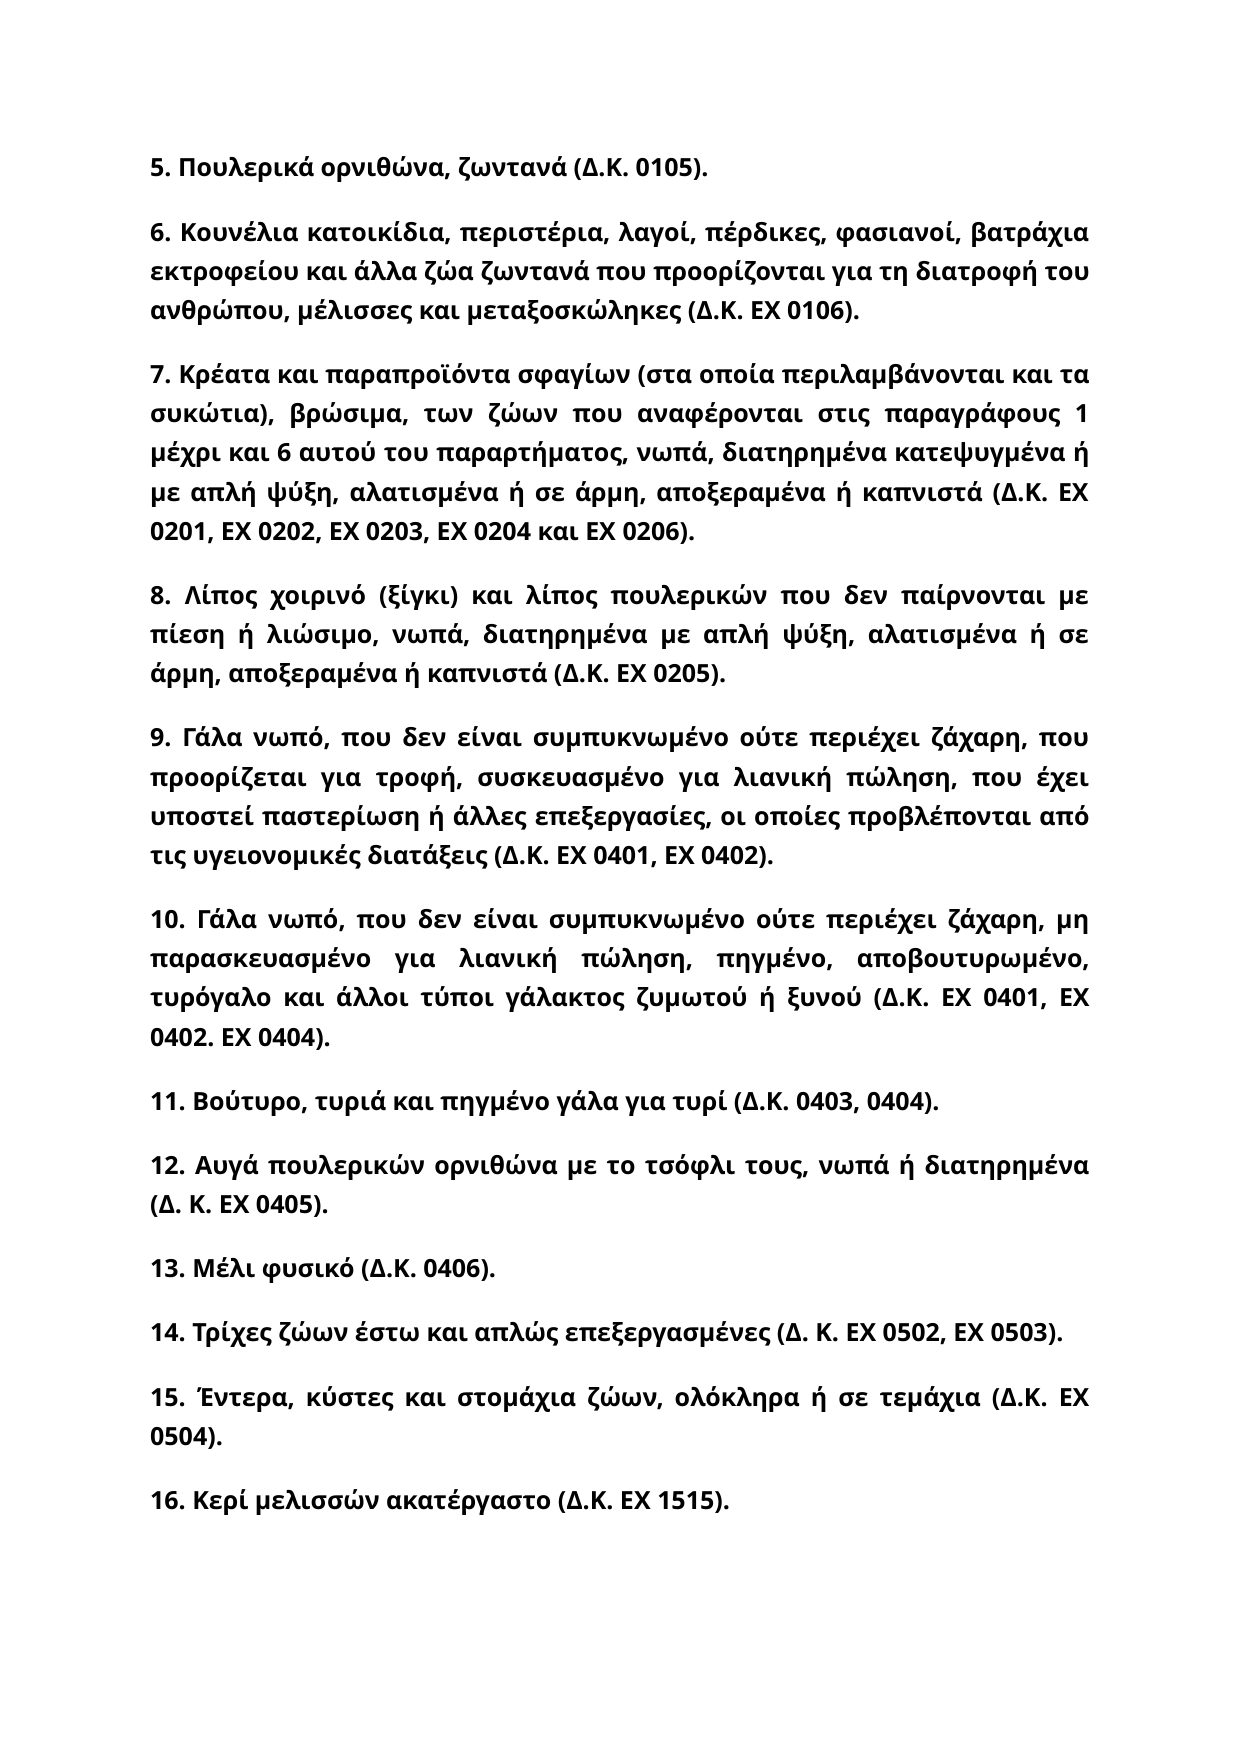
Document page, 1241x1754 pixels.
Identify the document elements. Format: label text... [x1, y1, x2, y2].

text 5. Πουλερικά ορνιθώνα, ζωντανά (Δ.Κ. 0105). [150, 150, 1090, 184]
text 9. Γάλα νωπό, που δεν είναι συμπυκνωμένο ούτε περιέχει ζάχαρη, που προορίζεται για τροφή, συσκευασμένο για λιανική πώληση, που έχει υποστεί παστερίωση ή άλλες επεξεργασίες, οι οποίες προβλέπονται από τις υγειονομικές διατάξεις (Δ.Κ. ΕΧ 0401, ΕΧ 0402). [150, 720, 1090, 872]
text 10. Γάλα νωπό, που δεν είναι συμπυκνωμένο ούτε περιέχει ζάχαρη, μη παρασκευασμένο για λιανική πώληση, πηγμένο, αποβουτυρωμένο, τυρόγαλο και άλλοι τύποι γάλακτος ζυμωτού ή ξυνού (Δ.Κ. ΕΧ 0401, ΕΧ 0402. ΕΧ 0404). [150, 902, 1090, 1053]
text 6. Κουνέλια κατοικίδια, περιστέρια, λαγοί, πέρδικες, φασιανοί, βατράχια εκτροφείου και άλλα ζώα ζωντανά που προορίζονται για τη διατροφή του ανθρώπου, μέλισ­σες και μεταξοσκώληκες (Δ.Κ. ΕΧ 0106). [150, 214, 1090, 327]
text 13. Μέλι φυσικό (Δ.Κ. 0406). [150, 1251, 1090, 1285]
text 7. Κρέατα και παραπροϊόντα σφαγίων (στα οποία περιλαμβάνονται και τα συκώτια), βρώσιμα, των ζώων που αναφέρονται στις παραγράφους 1 μέχρι και 6 αυτού του παραρτήματος, νωπά, διατηρημένα κατεψυγμένα ή με απλή ψύξη, αλατισμένα ή σε άρμη, αποξεραμένα ή καπνιστά (Δ.Κ. ΕΧ 0201, ΕΧ 0202, ΕΧ 0203, ΕΧ 0204 και ΕΧ 0206). [150, 357, 1090, 547]
text 16. Κερί μελισσών ακατέργαστο (Δ.Κ. ΕΧ 1515). [150, 1482, 1090, 1517]
text 11. Βούτυρο, τυριά και πηγμένο γάλα για τυρί (Δ.Κ. 0403, 0404). [150, 1083, 1090, 1117]
text 8. Λίπος χοιρινό (ξίγκι) και λίπος πουλερικών που δεν παίρνονται με πίεση ή λιώσιμο, νωπά, διατηρημένα με απλή ψύξη, αλατισμένα ή σε άρμη, αποξεραμένα ή καπνιστά (Δ.Κ. ΕΧ 0205). [150, 577, 1090, 690]
text 12. Αυγά πουλερικών ορνιθώνα με το τσόφλι τους, νωπά ή διατηρημένα (Δ. Κ. ΕΧ 0405). [150, 1147, 1090, 1221]
text 14. Τρίχες ζώων έστω και απλώς επεξεργασμένες (Δ. Κ. ΕΧ 0502, ΕΧ 0503). [150, 1315, 1090, 1349]
text 15. Έντερα, κύστες και στομάχια ζώων, ολόκληρα ή σε τεμάχια (Δ.Κ. ΕΧ 0504). [150, 1379, 1090, 1452]
